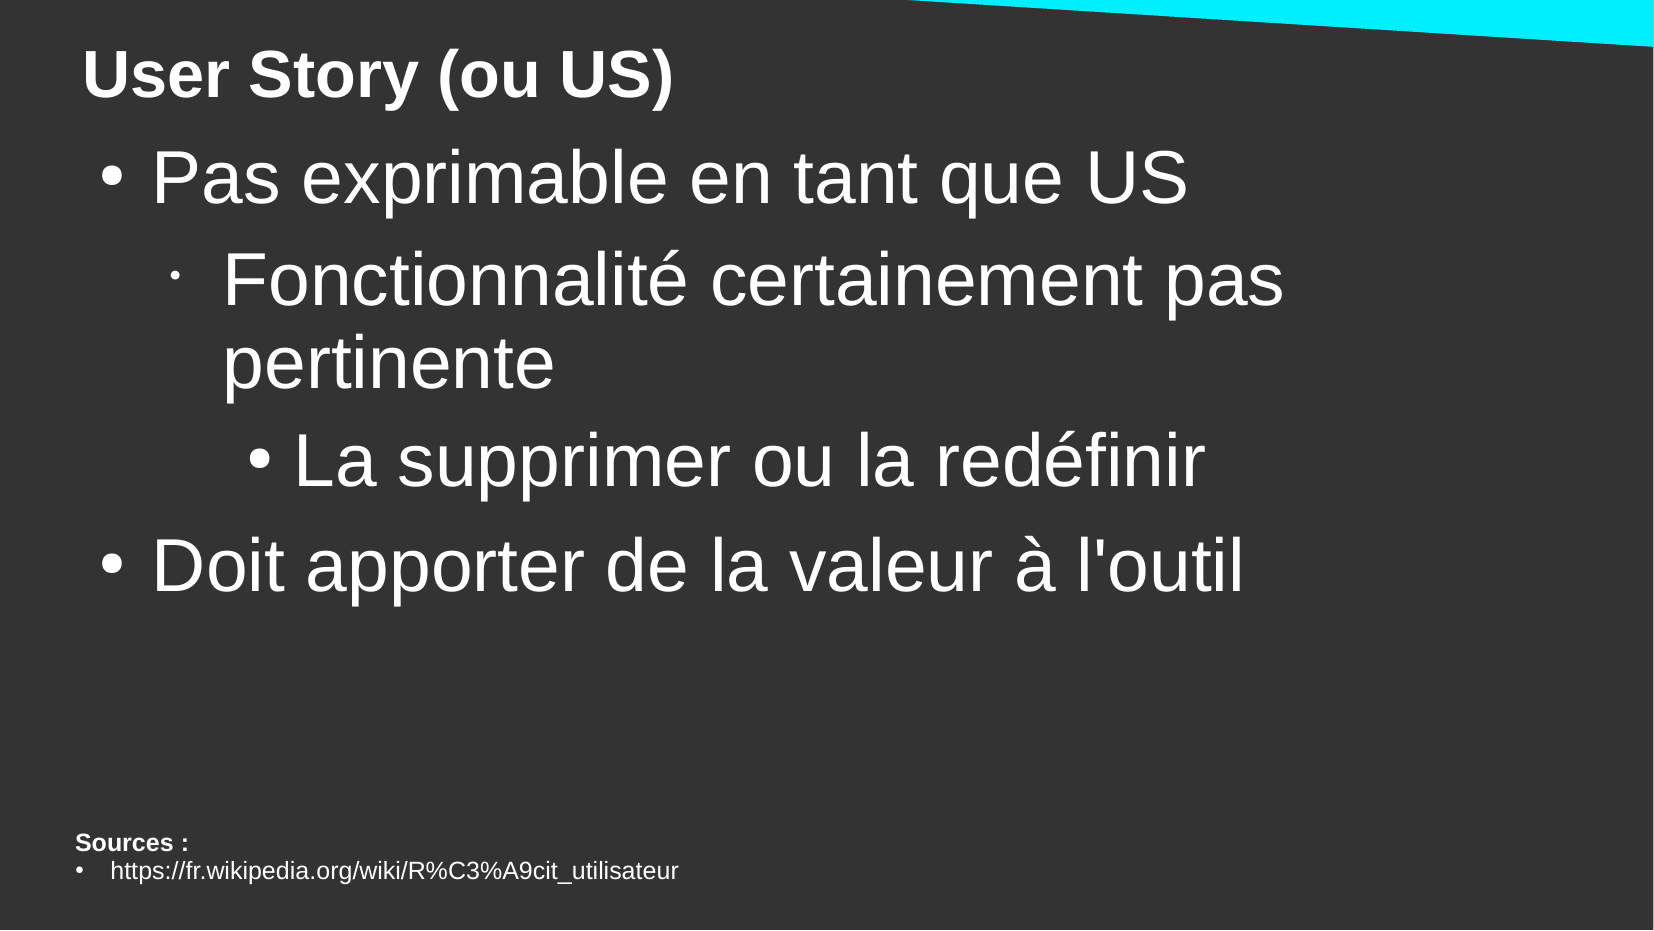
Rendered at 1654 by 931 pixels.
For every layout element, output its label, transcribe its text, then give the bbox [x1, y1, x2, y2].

text_box [907, 0, 1654, 47]
list Pas exprimable en tant que US Fonctionnalité certainement pas pertinente La supprimer ou la redéfinir Doit apporter de la valeur à l'outil [80, 135, 1620, 804]
title User Story (ou US) [82, 37, 1571, 114]
text_box Sources : https://fr.wikipedia.org/wiki/R%C3%A9cit_utilisateur [60, 821, 1546, 931]
